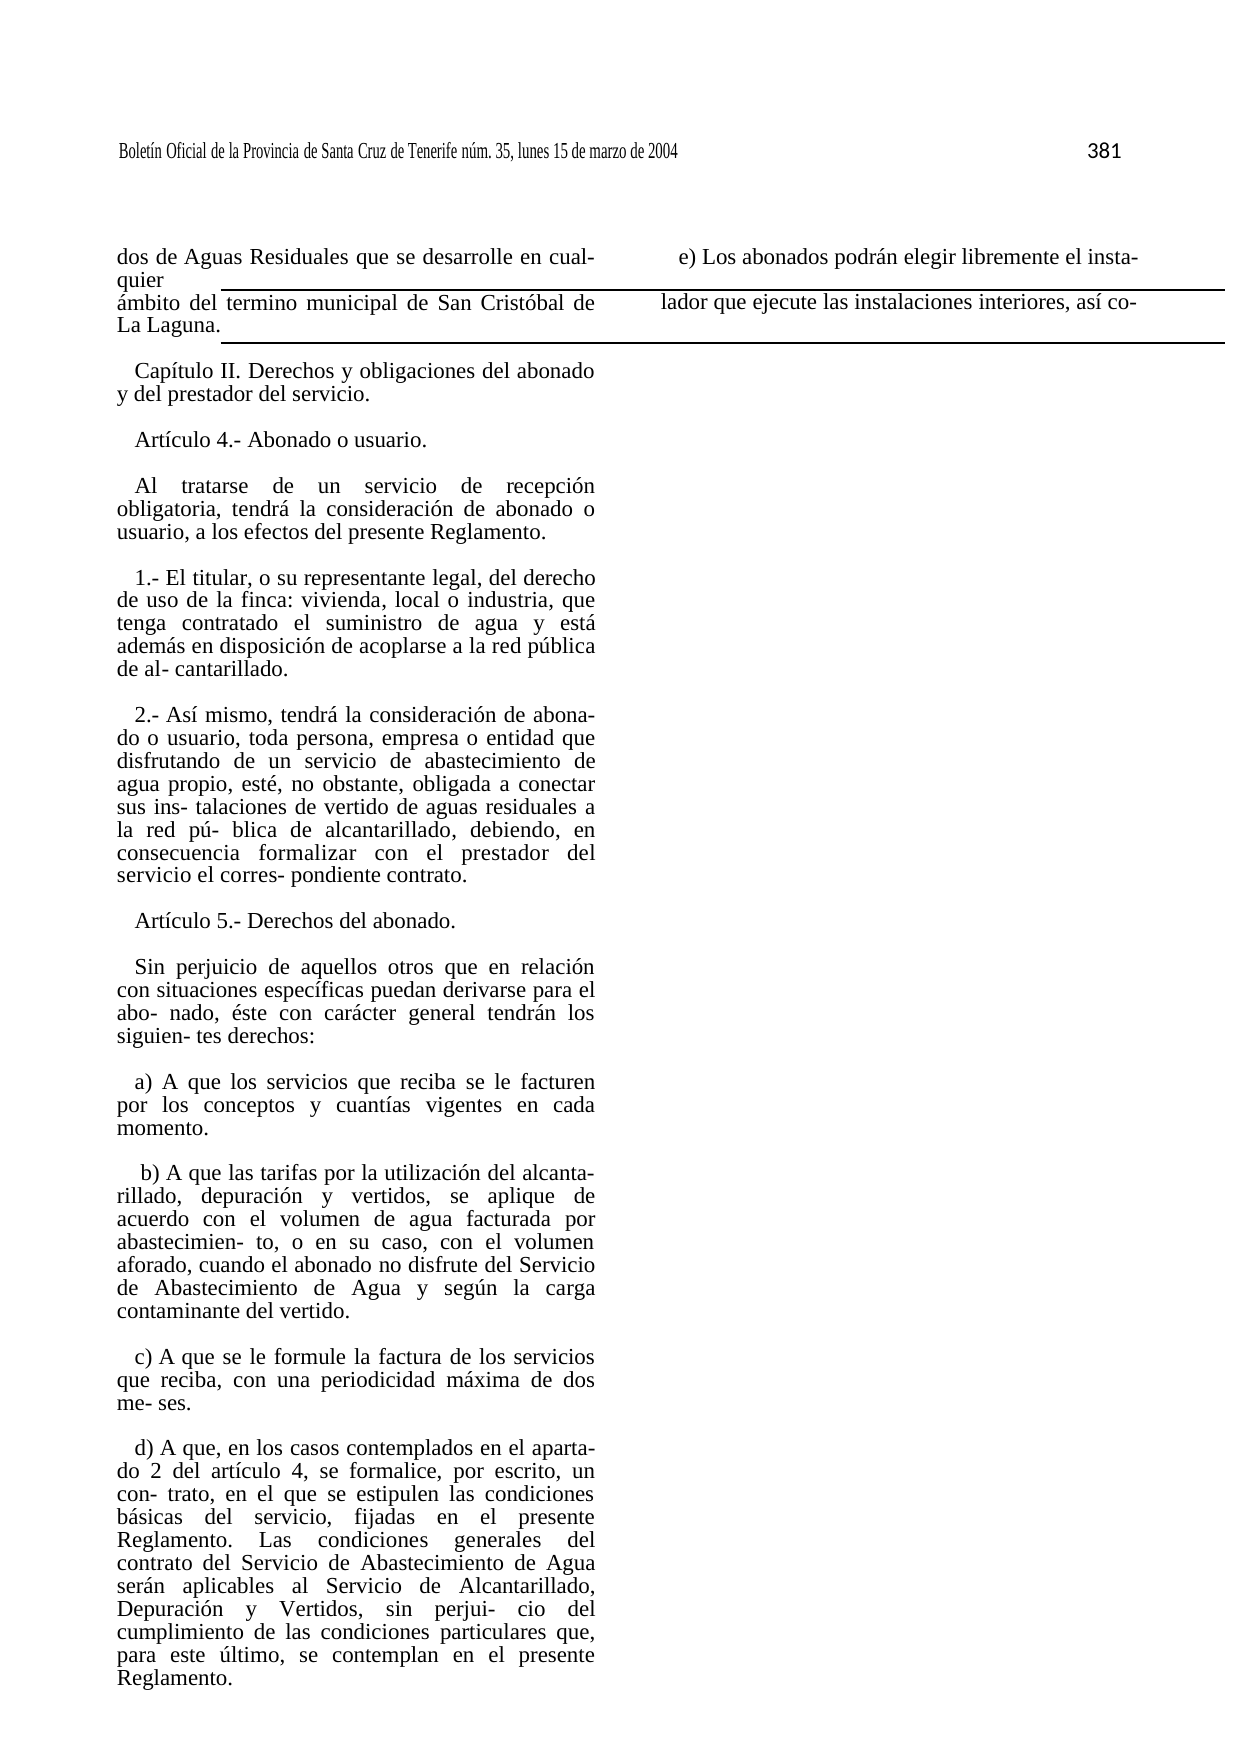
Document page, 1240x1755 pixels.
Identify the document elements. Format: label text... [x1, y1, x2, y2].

text Artículo 4.- Abonado o usuario. [134, 426, 592, 452]
text dos de Aguas Residuales que se desarrolle en cual- quier ámbito del termino municipal de San Cristóbal de La Laguna. [117, 246, 595, 337]
text Al tratarse de un servicio de recepción obligatoria, tendrá la consideración de abonado o usuario, a los efectos del presente Reglamento. [117, 475, 595, 544]
text Sin perjuicio de aquellos otros que en relación con situaciones específicas puedan derivarse para el abo- nado, éste con carácter general tendrán los siguien- tes derechos: [117, 956, 595, 1048]
text d) A que, en los casos contemplados en el aparta- do 2 del artículo 4, se formalice, por escrito, un con- trato, en el que se estipulen las condiciones básicas del servicio, fijadas en el presente Reglamento. Las condiciones generales del contrato del Servicio de Abastecimiento de Agua serán aplicables al Servicio de Alcantarillado, Depuración y Vertidos, sin perjui- cio del cumplimiento de las condiciones particulares que, para este último, se contemplan en el presente Reglamento. [117, 1437, 595, 1689]
text e) Los abonados podrán elegir libremente el insta- [661, 246, 1139, 289]
text Capítulo II. Derechos y obligaciones del abonado y del prestador del servicio. [117, 360, 595, 406]
text 2.- Así mismo, tendrá la consideración de abona- do o usuario, toda persona, empresa o entidad que disfrutando de un servicio de abastecimiento de agua propio, esté, no obstante, obligada a conectar sus ins- talaciones de vertido de aguas residuales a la red pú- blica de alcantarillado, debiendo, en consecuencia formalizar con el prestador del servicio el corres- pondiente contrato. [117, 704, 596, 887]
text lador que ejecute las instalaciones interiores, así co- [661, 291, 1139, 314]
text a) A que los servicios que reciba se le facturen por los conceptos y cuantías vigentes en cada momento. [117, 1071, 595, 1139]
text c) A que se le formule la factura de los servicios que reciba, con una periodicidad máxima de dos me- ses. [117, 1346, 595, 1414]
text Artículo 5.- Derechos del abonado. [134, 907, 592, 934]
text b) A que las tarifas por la utilización del alcanta- rillado, depuración y vertidos, se aplique de acuerdo con el volumen de agua facturada por abastecimien- to, o en su caso, con el volumen aforado, cuando el abonado no disfrute del Servicio de Abastecimiento de Agua y según la carga contaminante del vertido. [117, 1162, 595, 1323]
text 1.- El titular, o su representante legal, del derecho de uso de la finca: vivienda, local o industria, que tenga contratado el suministro de agua y está además en disposición de acoplarse a la red pública de al- cantarillado. [117, 567, 596, 681]
